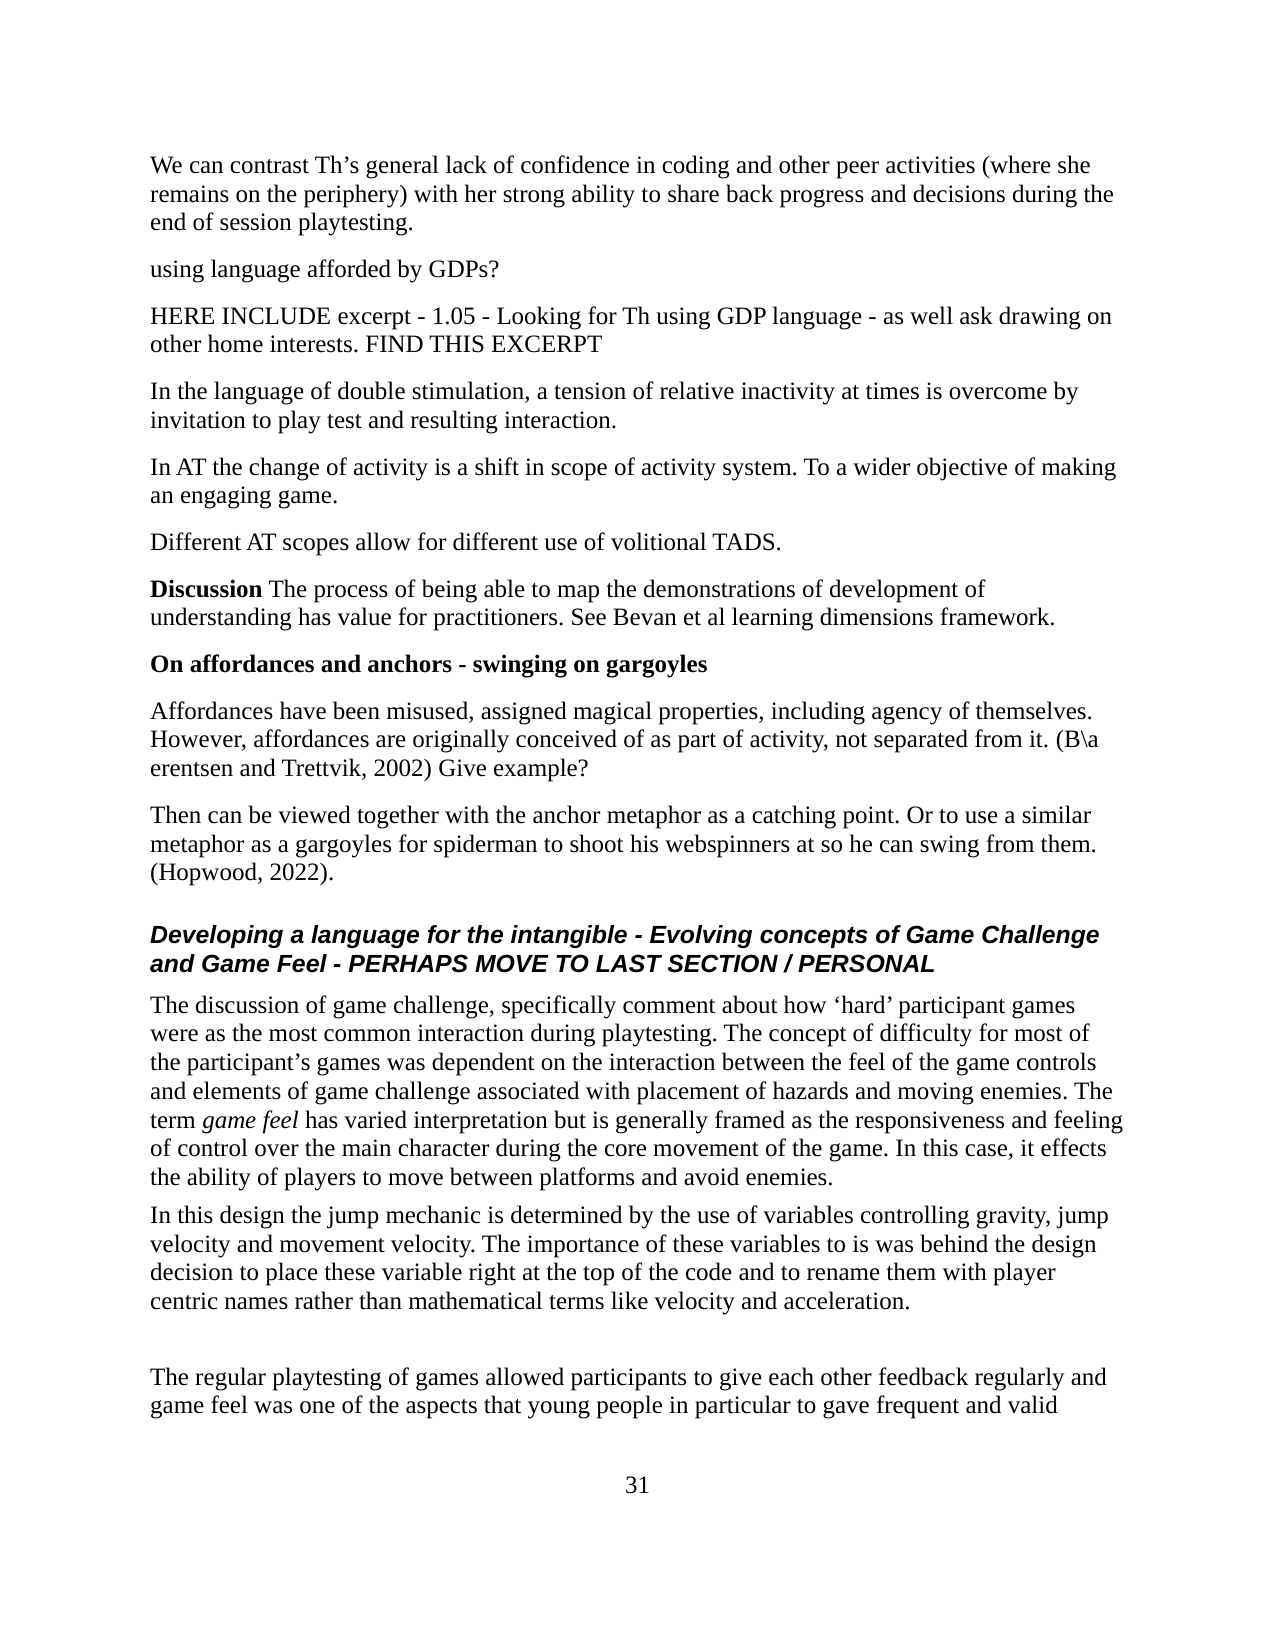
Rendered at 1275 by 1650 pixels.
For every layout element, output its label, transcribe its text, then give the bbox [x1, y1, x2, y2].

text Discussion The process of being able to map the demonstrations of development of understanding has value for practitioners. See Bevan et al learning dimensions framework. [150, 574, 1125, 631]
text We can contrast Th’s general lack of confidence in coding and other peer activities (where she remains on the periphery) with her strong ability to share back progress and decisions during the end of session playtesting. [150, 150, 1125, 236]
text using language afforded by GDPs? [150, 254, 1125, 283]
text On affordances and anchors - swinging on gargoyles [150, 649, 1125, 678]
text The discussion of game challenge, specifically comment about how ‘hard’ participant games were as the most common interaction during playtesting. The concept of difficulty for most of the participant’s games was dependent on the interaction between the feel of the game controls and elements of game challenge associated with placement of hazards and moving enemies. The term game feel has varied interpretation but is generally framed as the responsiveness and feeling of control over the main character during the core movement of the game. In this case, it effects the ability of players to move between platforms and avoid enemies. [150, 990, 1125, 1191]
text Different AT scopes allow for different use of volitional TADS. [150, 527, 1125, 556]
text In the language of double stimulation, a tension of relative inactivity at times is overcome by invitation to play test and resulting interaction. [150, 376, 1125, 434]
text HERE INCLUDE excerpt - 1.05 - Looking for Th using GDP language - as well ask drawing on other home interests. FIND THIS EXCERPT [150, 301, 1125, 358]
text In this design the jump mechanic is determined by the use of variables controlling gravity, jump velocity and movement velocity. The importance of these variables to is was behind the design decision to place these variable right at the top of the code and to rename them with player centric names rather than mathematical terms like velocity and acceleration. [150, 1200, 1125, 1344]
text Then can be viewed together with the anchor metaphor as a catching point. Or to use a similar metaphor as a gargoyles for spiderman to shoot his webspinners at so he can swing from them. (Hopwood, 2022). [150, 800, 1125, 886]
text The regular playtesting of games allowed participants to give each other feedback regularly and game feel was one of the aspects that young people in particular to gave frequent and valid [150, 1362, 1125, 1419]
subtitle Developing a language for the intangible - Evolving concepts of Game Challenge and Game Feel - PERHAPS MOVE TO LAST SECTION / PERSONAL [150, 920, 1125, 977]
text In AT the change of activity is a shift in scope of activity system. To a wider objective of making an engaging game. [150, 452, 1125, 509]
text Affordances have been misused, assigned magical properties, including agency of themselves. However, affordances are originally conceived of as part of activity, not separated from it. (B\a erentsen and Trettvik, 2002) Give example? [150, 696, 1125, 782]
